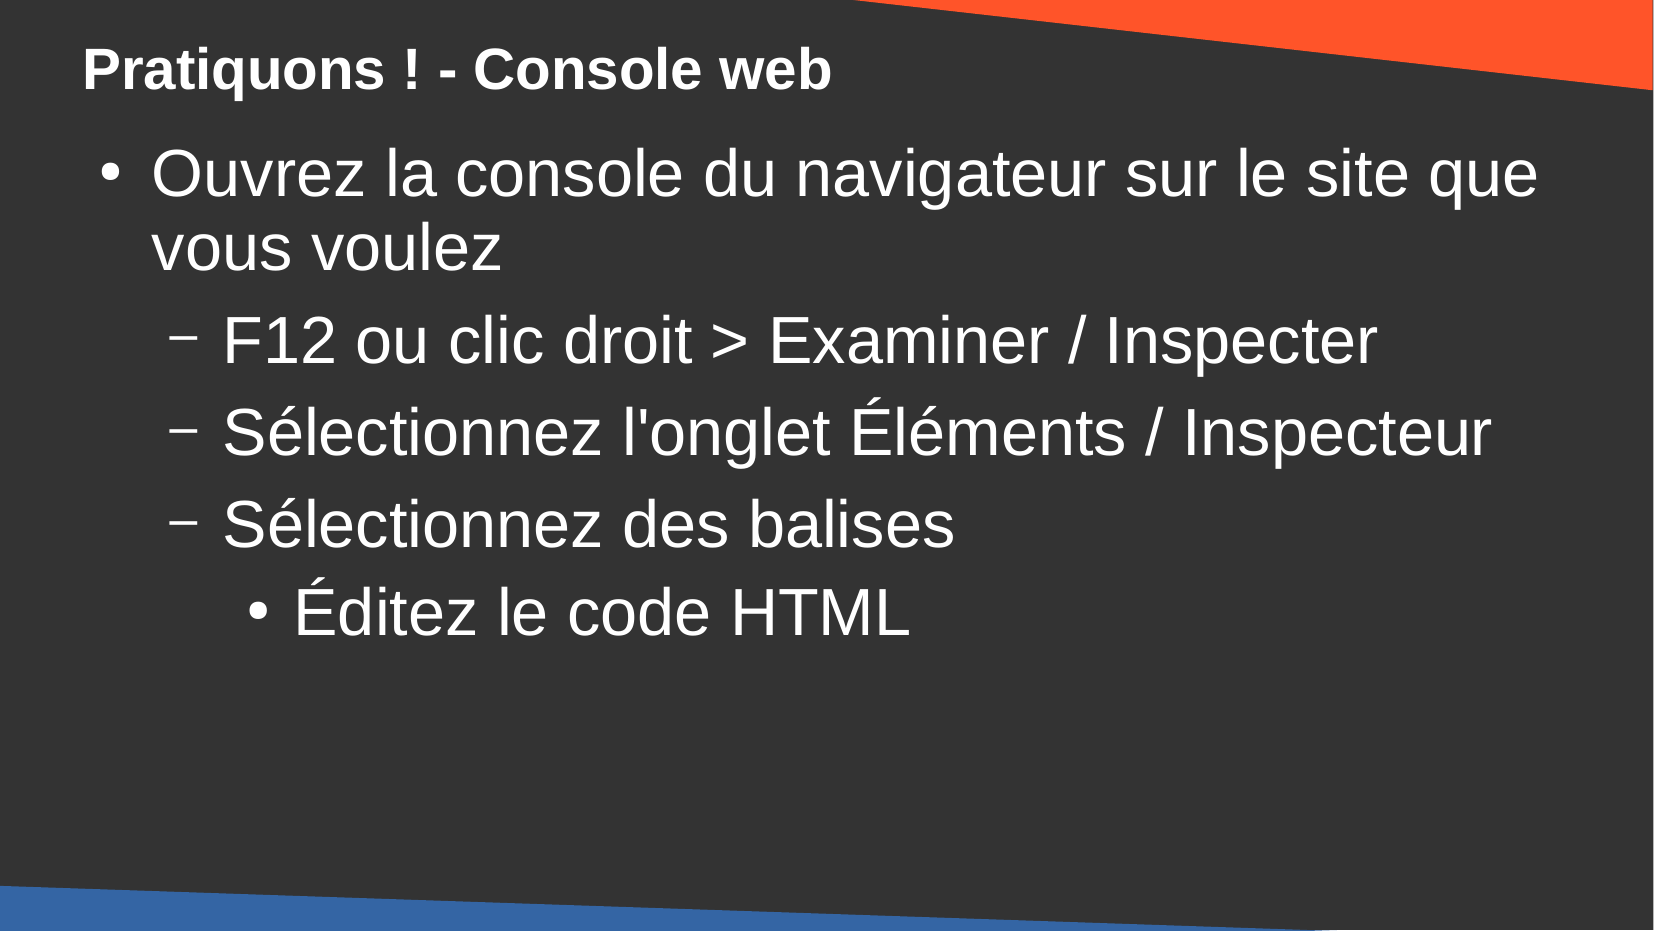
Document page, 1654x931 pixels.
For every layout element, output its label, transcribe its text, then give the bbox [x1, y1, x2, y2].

text_box [853, 0, 1653, 91]
list Ouvrez la console du navigateur sur le site que vous voulez F12 ou clic droit > Examiner / Inspecter Sélectionnez l'onglet Éléments / Inspecteur Sélectionnez des balises Éditez le code HTML [80, 135, 1620, 827]
text_box [0, 885, 1337, 931]
title Pratiquons ! - Console web [82, 37, 1571, 114]
